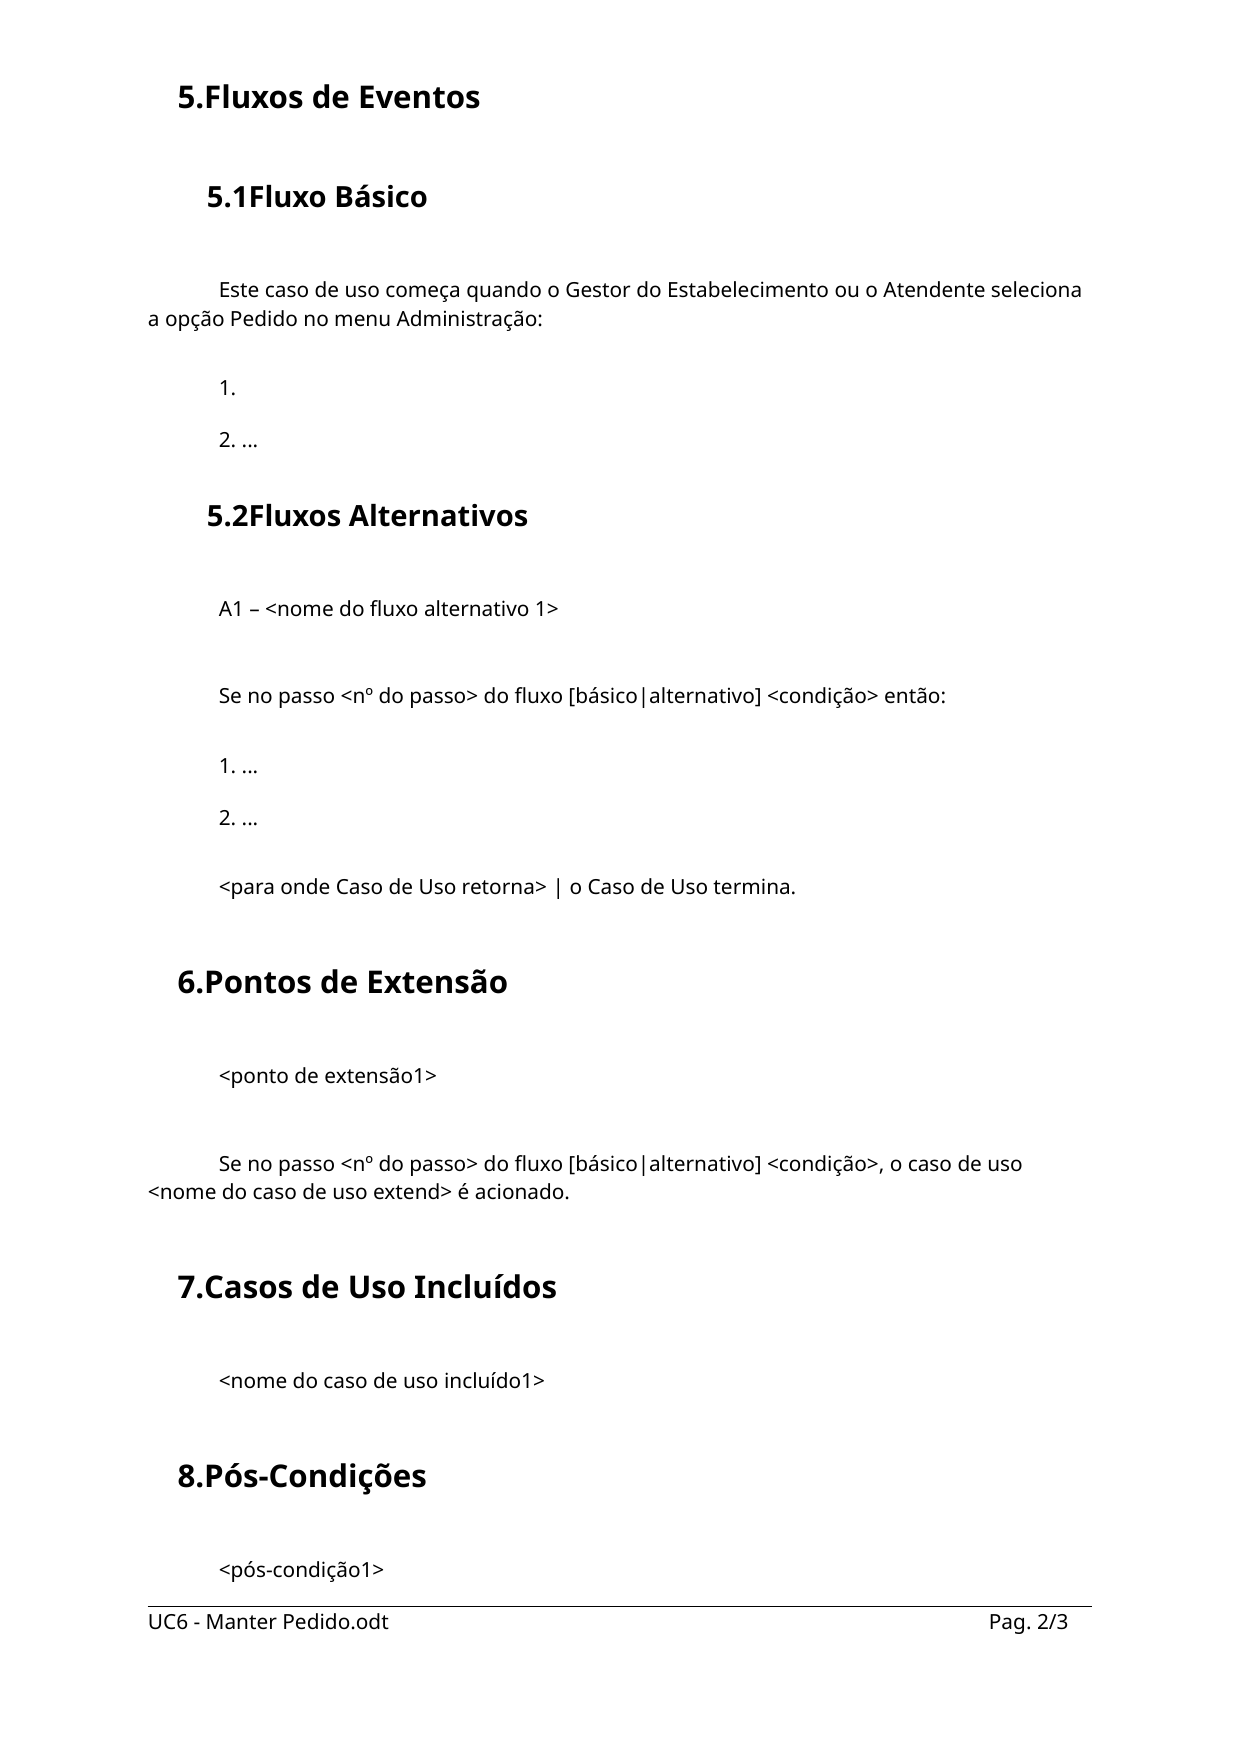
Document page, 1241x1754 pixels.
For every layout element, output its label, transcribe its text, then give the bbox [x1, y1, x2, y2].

text <nome do caso de uso incluído1> [148, 1366, 1092, 1394]
text 1. ... [148, 751, 1092, 779]
text <pós-condição1> [148, 1555, 1092, 1583]
text <para onde Caso de Uso retorna> | o Caso de Uso termina. [148, 872, 1092, 901]
text A1 – <nome do fluxo alternativo 1> [148, 594, 1092, 622]
text <ponto de extensão1> [148, 1061, 1092, 1090]
text Se no passo <nº do passo> do fluxo [básico|alternativo] <condição> então: [148, 681, 1092, 709]
text Se no passo <nº do passo> do fluxo [básico|alternativo] <condição>, o caso de uso <nome do caso de uso extend> é acionado. [148, 1149, 1092, 1206]
text 2. ... [148, 425, 1092, 454]
subtitle Fluxos de Eventos [148, 75, 1092, 118]
subtitle Fluxo Básico [177, 177, 1092, 216]
text 2. ... [148, 803, 1092, 831]
subtitle Pontos de Extensão [148, 960, 1092, 1002]
subtitle Pós-Condições [148, 1453, 1092, 1496]
text 1. [148, 373, 1092, 402]
subtitle Casos de Uso Incluídos [148, 1264, 1092, 1307]
subtitle Fluxos Alternativos [177, 495, 1092, 535]
text Este caso de uso começa quando o Gestor do Estabelecimento ou o Atendente seleciona a opção Pedido no menu Administração: [148, 275, 1092, 332]
